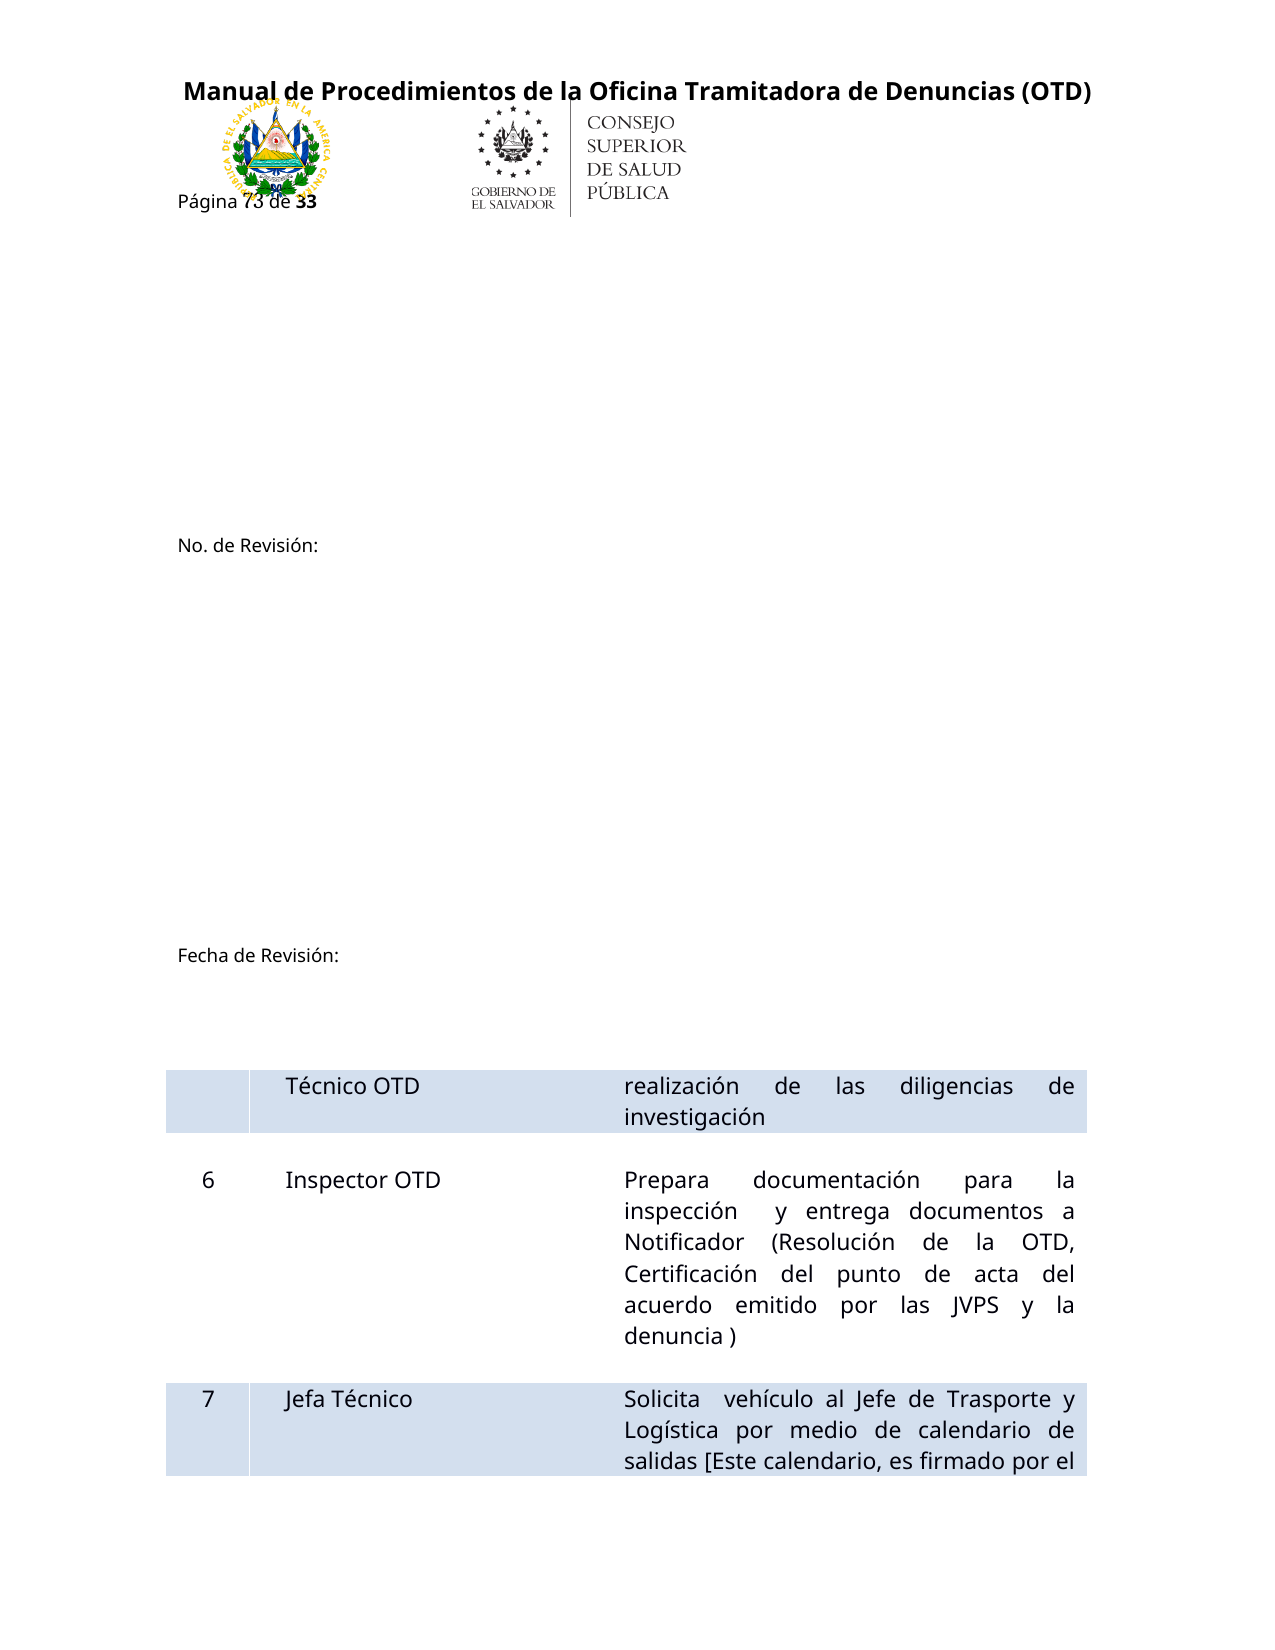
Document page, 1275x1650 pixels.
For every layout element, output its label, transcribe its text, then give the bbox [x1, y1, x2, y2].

table_cell Jefa Técnico [250, 1383, 613, 1476]
table_cell Técnico OTD [250, 1070, 613, 1133]
table_cell Solicita vehículo al Jefe de Trasporte y Logística por medio de calendario de salidas [Este calendario, es firmado por el [613, 1383, 1087, 1476]
picture [472, 97, 687, 217]
table_cell 7 [166, 1383, 249, 1476]
table_cell [166, 1070, 249, 1133]
table_cell 6 [166, 1133, 249, 1383]
table_cell Inspector OTD [250, 1133, 613, 1383]
picture [222, 97, 331, 201]
table_cell Prepara documentación para la inspección y entrega documentos a Notificador (Resolución de la OTD, Certificación del punto de acta del acuerdo emitido por las JVPS y la denuncia ) [613, 1133, 1087, 1383]
table_cell realización de las diligencias de investigación [613, 1070, 1087, 1133]
